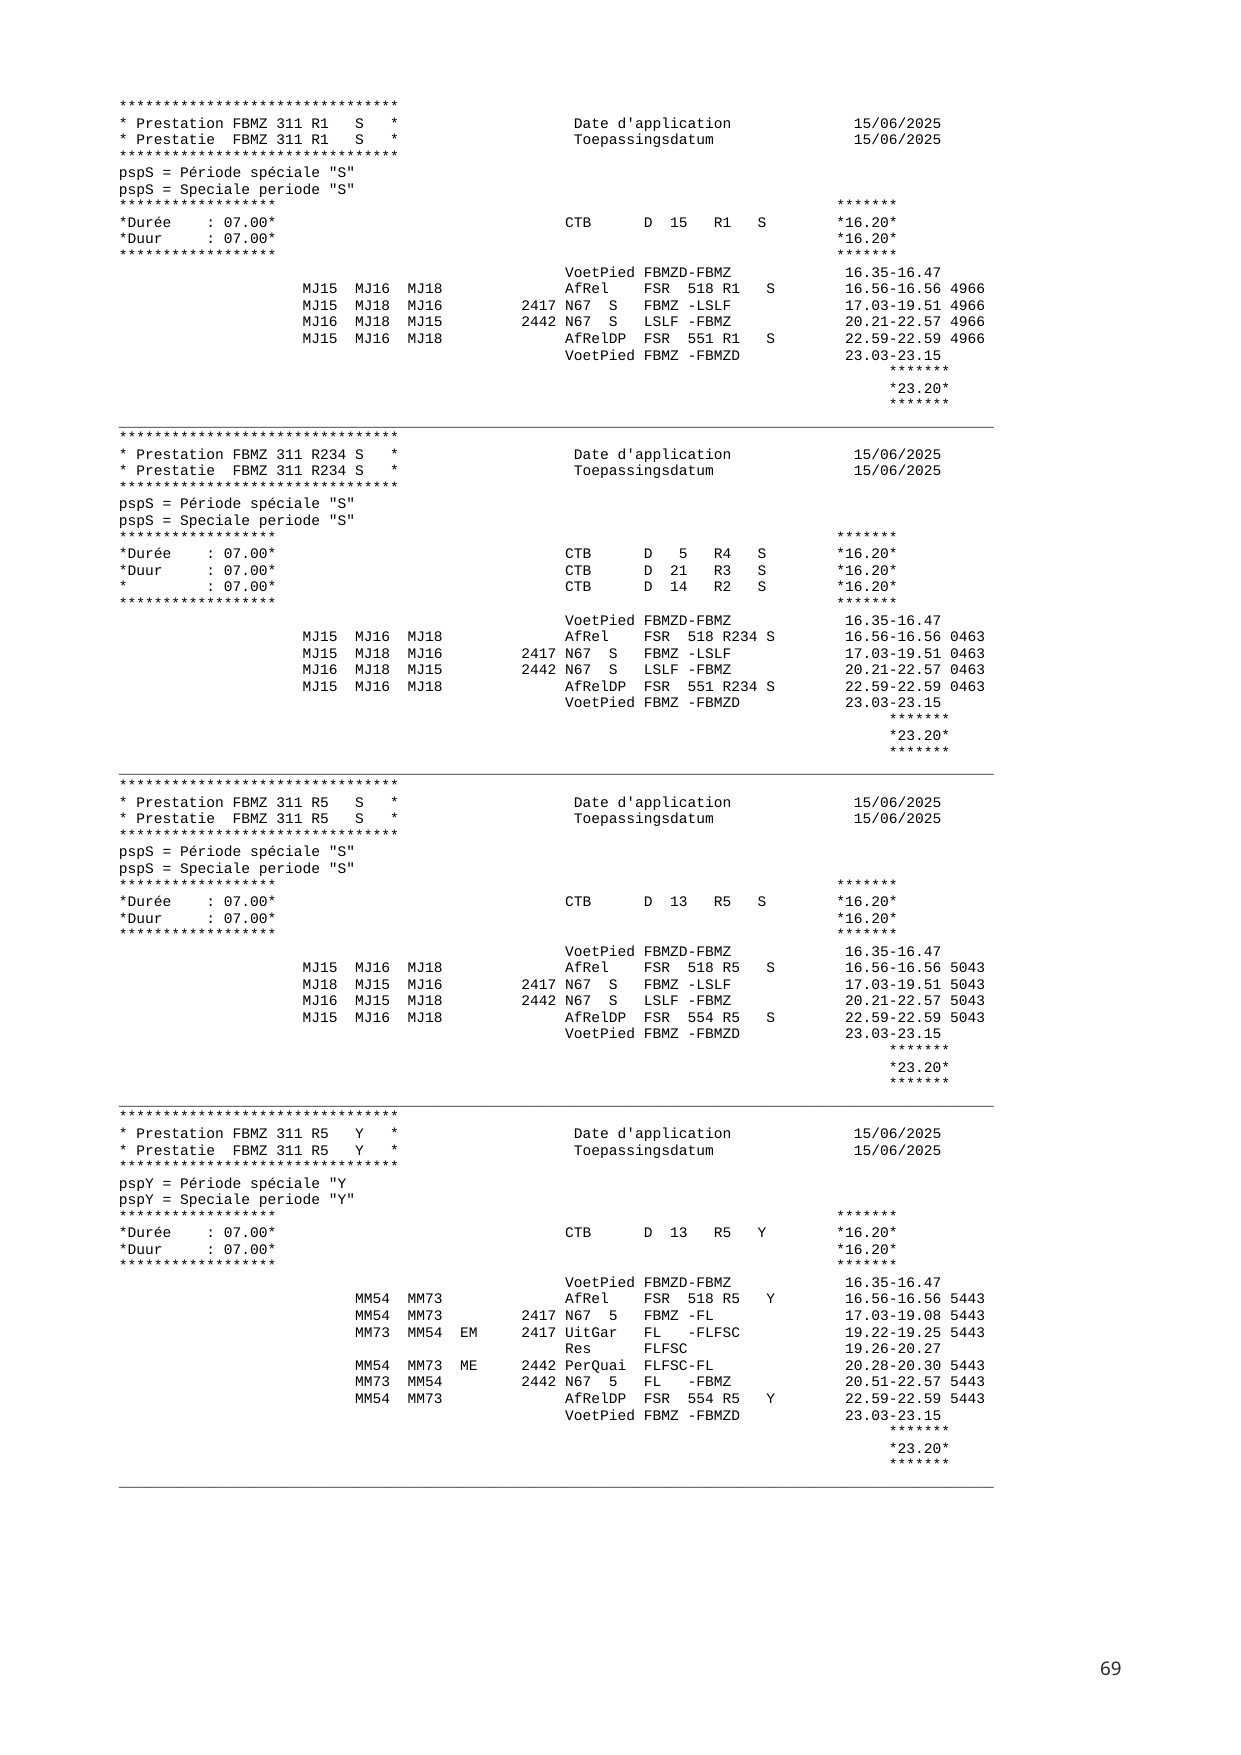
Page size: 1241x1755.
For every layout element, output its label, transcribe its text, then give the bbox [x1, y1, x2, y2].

text ******************************** * Prestation FBMZ 311 R5 S * Date d'application 15/06/2025 * Prestatie FBMZ 311 R5 S * Toepassingsdatum 15/06/2025 ******************************** pspS = Période spéciale "S" pspS = Speciale periode "S" ****************** ******* *Durée : 07.00* CTB D 13 R5 S *16.20* *Duur : 07.00* *16.20* ****************** ******* VoetPied FBMZD-FBMZ 16.35-16.47 MJ15 MJ16 MJ18 AfRel FSR 518 R5 S 16.56-16.56 5043 MJ18 MJ15 MJ16 2417 N67 S FBMZ -LSLF 17.03-19.51 5043 MJ16 MJ15 MJ18 2442 N67 S LSLF -FBMZ 20.21-22.57 5043 MJ15 MJ16 MJ18 AfRelDP FSR 554 R5 S 22.59-22.59 5043 VoetPied FBMZ -FBMZD 23.03-23.15 ******* *23.20* ******* ____________________________________________________________________________________________________ [119, 778, 1122, 1109]
text ******************************** * Prestation FBMZ 311 R234 S * Date d'application 15/06/2025 * Prestatie FBMZ 311 R234 S * Toepassingsdatum 15/06/2025 ******************************** pspS = Période spéciale "S" pspS = Speciale periode "S" ****************** ******* *Durée : 07.00* CTB D 5 R4 S *16.20* *Duur : 07.00* CTB D 21 R3 S *16.20* * : 07.00* CTB D 14 R2 S *16.20* ****************** ******* VoetPied FBMZD-FBMZ 16.35-16.47 MJ15 MJ16 MJ18 AfRel FSR 518 R234 S 16.56-16.56 0463 MJ15 MJ18 MJ16 2417 N67 S FBMZ -LSLF 17.03-19.51 0463 MJ16 MJ18 MJ15 2442 N67 S LSLF -FBMZ 20.21-22.57 0463 MJ15 MJ16 MJ18 AfRelDP FSR 551 R234 S 22.59-22.59 0463 VoetPied FBMZ -FBMZD 23.03-23.15 ******* *23.20* ******* ____________________________________________________________________________________________________ [119, 431, 1122, 778]
text ******************************** * Prestation FBMZ 311 R1 S * Date d'application 15/06/2025 * Prestatie FBMZ 311 R1 S * Toepassingsdatum 15/06/2025 ******************************** pspS = Période spéciale "S" pspS = Speciale periode "S" ****************** ******* *Durée : 07.00* CTB D 15 R1 S *16.20* *Duur : 07.00* *16.20* ****************** ******* VoetPied FBMZD-FBMZ 16.35-16.47 MJ15 MJ16 MJ18 AfRel FSR 518 R1 S 16.56-16.56 4966 MJ15 MJ18 MJ16 2417 N67 S FBMZ -LSLF 17.03-19.51 4966 MJ16 MJ18 MJ15 2442 N67 S LSLF -FBMZ 20.21-22.57 4966 MJ15 MJ16 MJ18 AfRelDP FSR 551 R1 S 22.59-22.59 4966 VoetPied FBMZ -FBMZD 23.03-23.15 ******* *23.20* ******* ____________________________________________________________________________________________________ [119, 99, 1122, 431]
text ******************************** * Prestation FBMZ 311 R5 Y * Date d'application 15/06/2025 * Prestatie FBMZ 311 R5 Y * Toepassingsdatum 15/06/2025 ******************************** pspY = Période spéciale "Y pspY = Speciale periode "Y" ****************** ******* *Durée : 07.00* CTB D 13 R5 Y *16.20* *Duur : 07.00* *16.20* ****************** ******* VoetPied FBMZD-FBMZ 16.35-16.47 MM54 MM73 AfRel FSR 518 R5 Y 16.56-16.56 5443 MM54 MM73 2417 N67 5 FBMZ -FL 17.03-19.08 5443 MM73 MM54 EM 2417 UitGar FL -FLFSC 19.22-19.25 5443 Res FLFSC 19.26-20.27 MM54 MM73 ME 2442 PerQuai FLFSC-FL 20.28-20.30 5443 MM73 MM54 2442 N67 5 FL -FBMZ 20.51-22.57 5443 MM54 MM73 AfRelDP FSR 554 R5 Y 22.59-22.59 5443 VoetPied FBMZ -FBMZD 23.03-23.15 ******* *23.20* ******* ____________________________________________________________________________________________________ [119, 1109, 1122, 1491]
